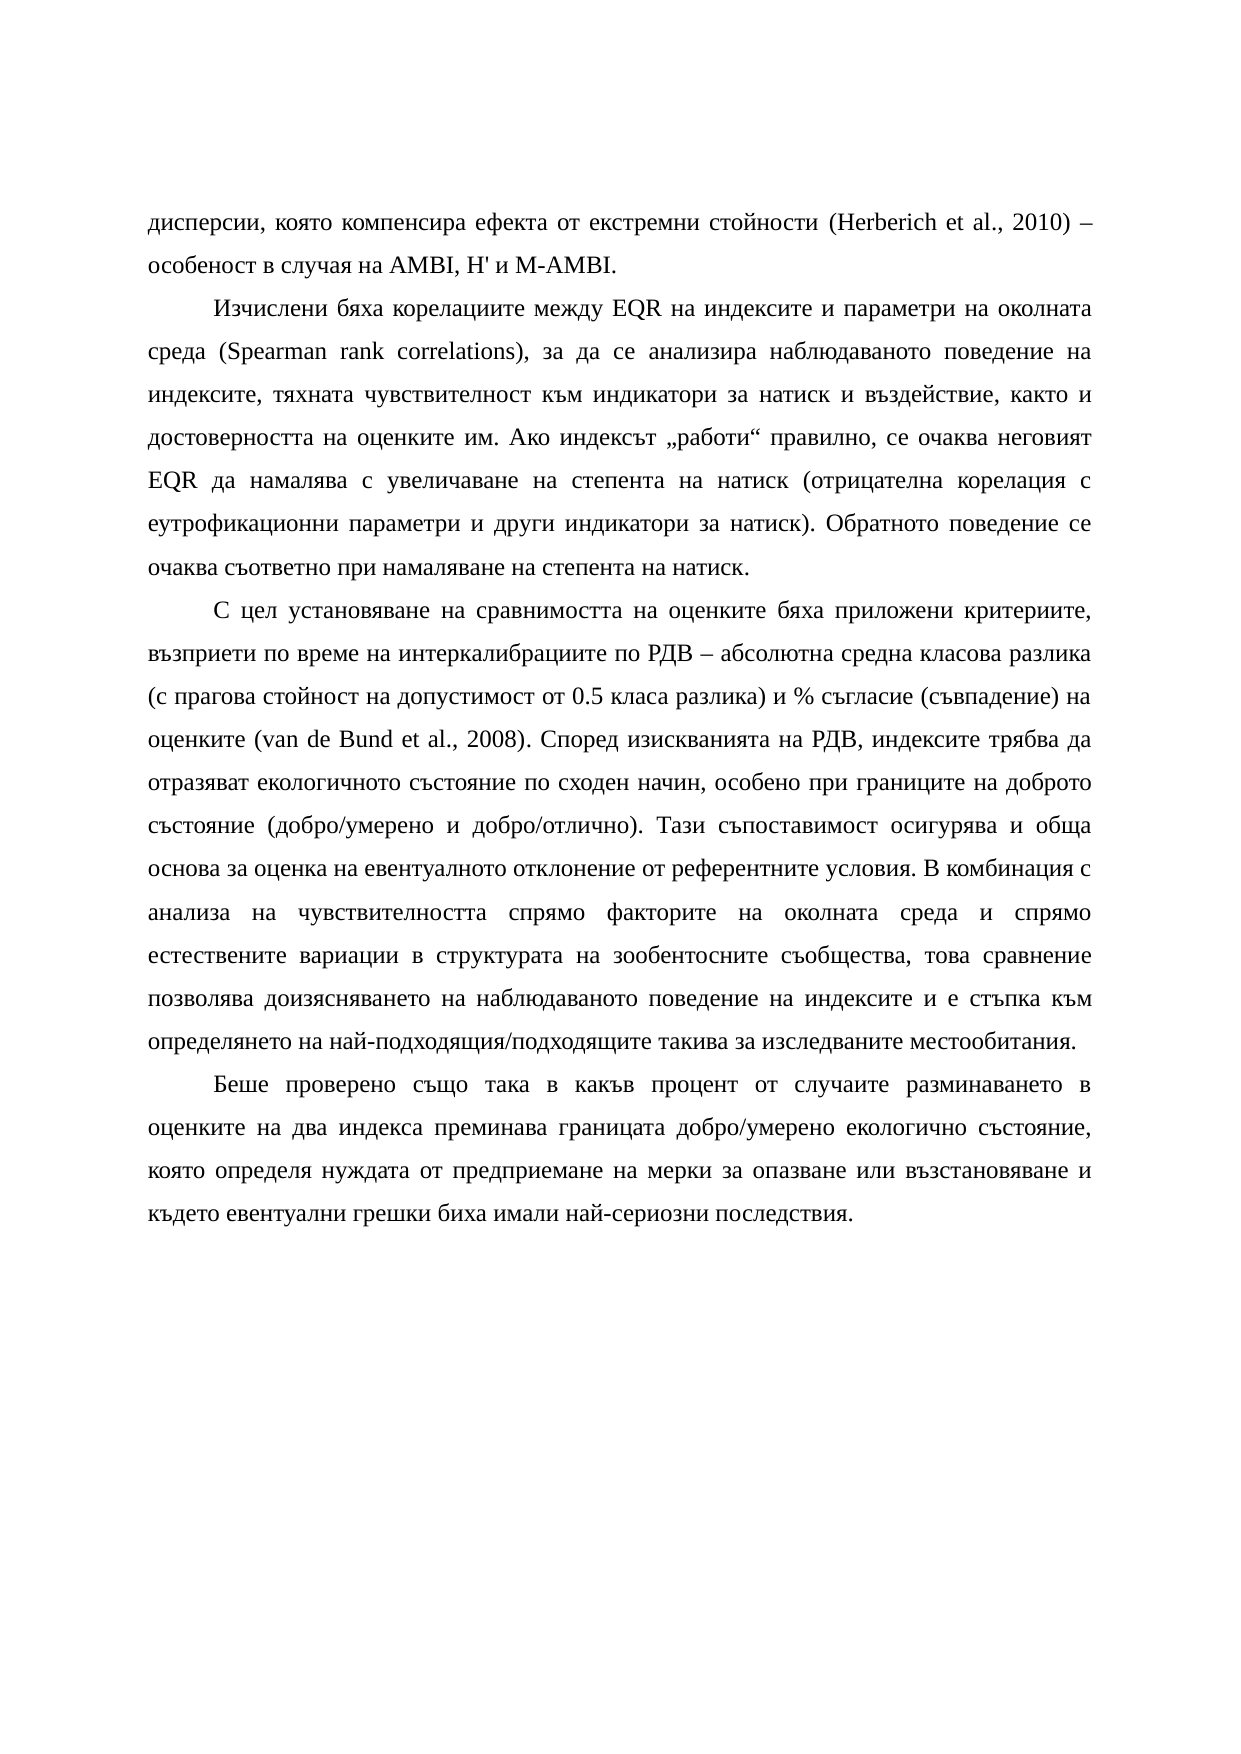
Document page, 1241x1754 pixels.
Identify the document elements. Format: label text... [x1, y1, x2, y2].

text С цел установяване на сравнимостта на оценките бяха приложени критериите, възприети по време на интеркалибрациите по РДВ – абсолютна средна класова разлика (с прагова стойност на допустимост от 0.5 класа разлика) и % съгласие (съвпадение) на оценките (van de Bund et al., 2008). Според изискванията на РДВ, индексите трябва да отразяват екологичното състояние по сходен начин, особено при границите на доброто състояние (добро/умерено и добро/отлично). Тази съпоставимост осигурява и обща основа за оценка на евентуалното отклонение от референтните условия. В комбинация с анализа на чувствителността спрямо факторите на околната среда и спрямо естествените вариации в структурата на зообентосните съобщества, това сравнение позволява доизясняването на наблюдаваното поведение на индексите и е стъпка към определянето на най-подходящия/подходящите такива за изследваните местообитания. [148, 595, 1093, 1055]
text Беше проверено също така в какъв процент от случаите разминаването в оценките на два индекса преминава границата добро/умерено екологично състояние, която определя нуждата от предприемане на мерки за опазване или възстановяване и където евентуални грешки биха имали най-сериозни последствия. [148, 1069, 1093, 1227]
text Изчислени бяха корелациите между EQR на индексите и параметри на околната среда (Spearman rank correlations), за да се анализира наблюдаваното поведение на индексите, тяхната чувствителност към индикатори за натиск и въздействие, както и достоверността на оценките им. Ако индексът „работи“ правилно, се очаква неговият EQR да намалява с увеличаване на степента на натиск (отрицателна корелация с еутрофикационни параметри и други индикатори за натиск). Обратното поведение се очаква съответно при намаляване на степента на натиск. [148, 293, 1093, 580]
text дисперсии, която компенсира ефекта от екстремни стойности (Herberich et al., 2010) – особеност в случая на AMBI, H' и M-AMBI. [148, 207, 1093, 278]
